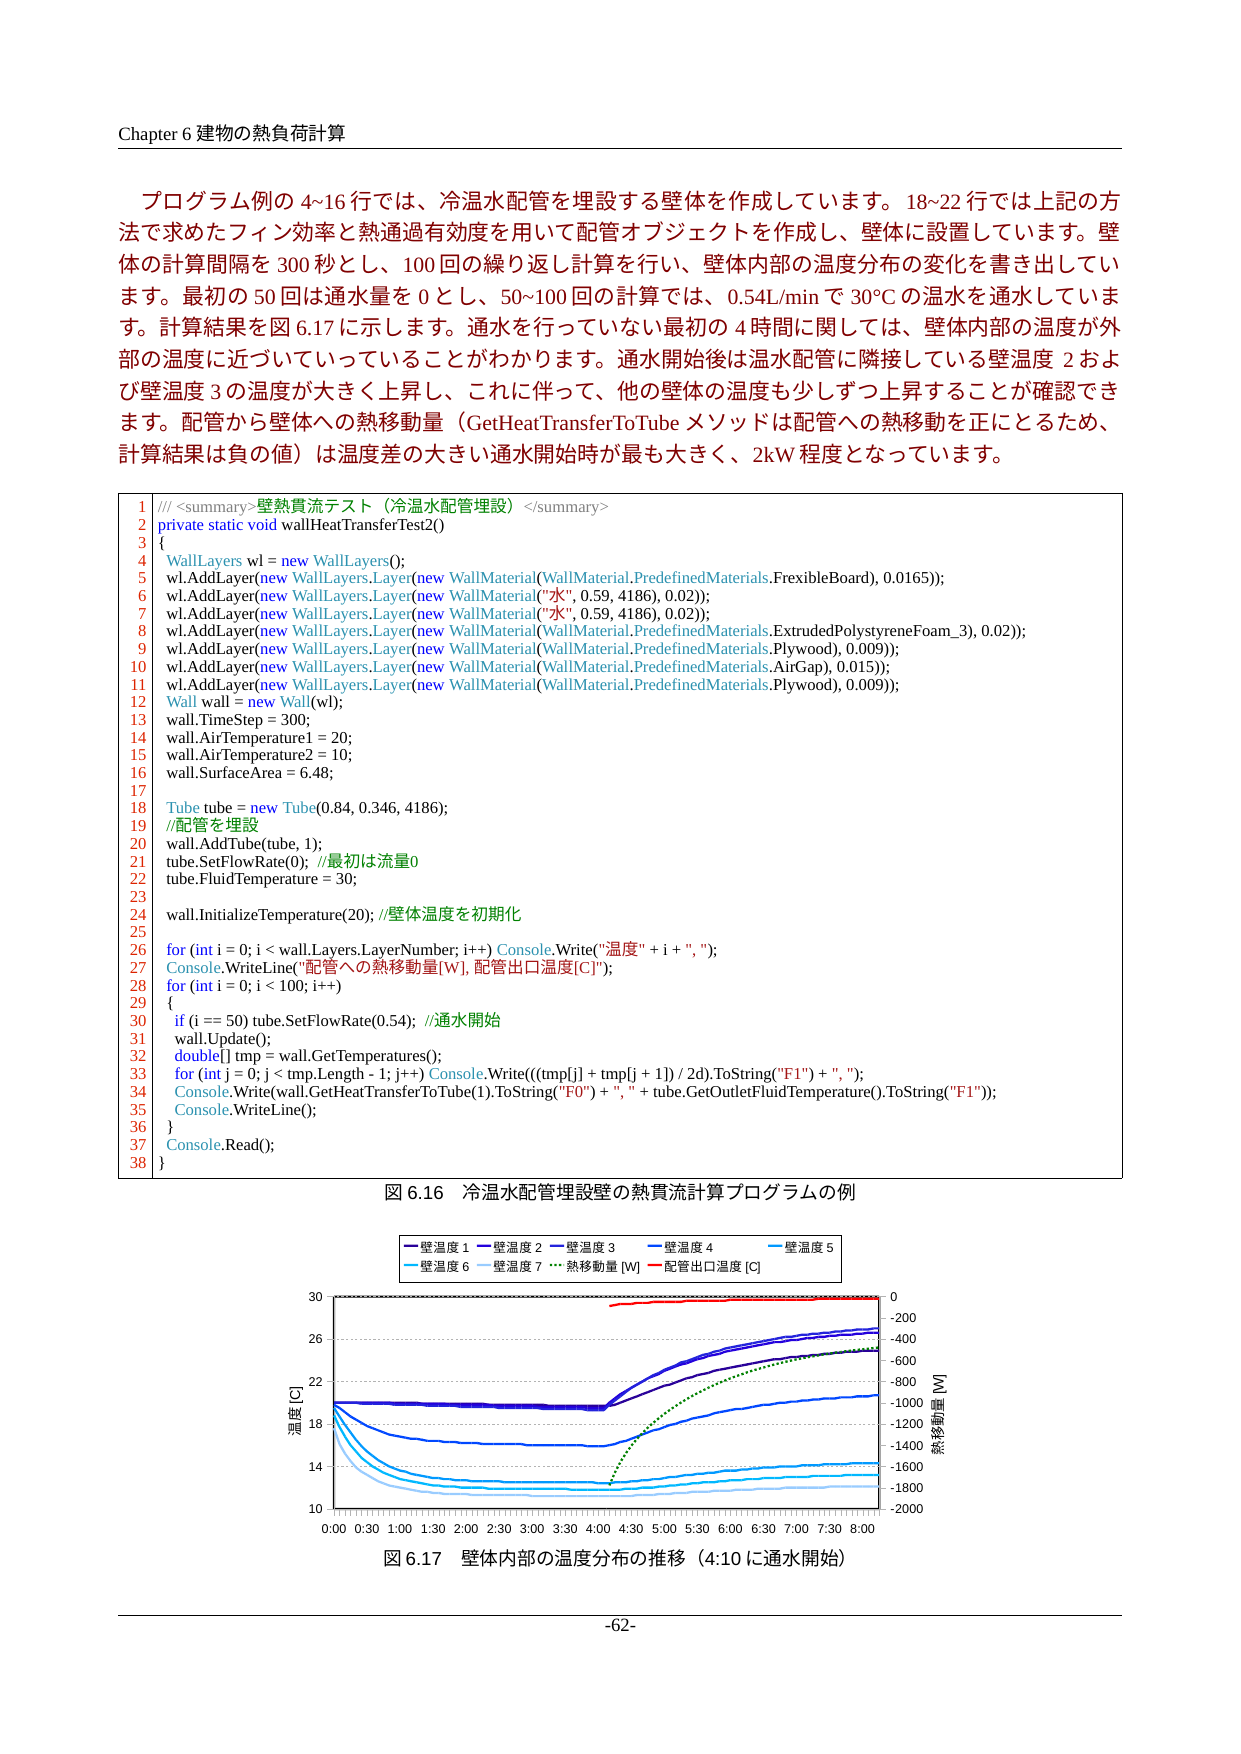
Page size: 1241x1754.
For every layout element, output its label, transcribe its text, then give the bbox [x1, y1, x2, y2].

table_header /// <summary>壁熱貫流テスト（冷温水配管埋設）</summary> private static void wallHeatTransferTest2() { WallLayers wl = new WallLayers(); wl.AddLayer(new WallLayers.Layer(new WallMaterial(WallMaterial.PredefinedMaterials.FrexibleBoard), 0.0165)); wl.AddLayer(new WallLayers.Layer(new WallMaterial("水", 0.59, 4186), 0.02)); wl.AddLayer(new WallLayers.Layer(new WallMaterial("水", 0.59, 4186), 0.02)); wl.AddLayer(new WallLayers.Layer(new WallMaterial(WallMaterial.PredefinedMaterials.ExtrudedPolystyreneFoam_3), 0.02)); wl.AddLayer(new WallLayers.Layer(new WallMaterial(WallMaterial.PredefinedMaterials.Plywood), 0.009)); wl.AddLayer(new WallLayers.Layer(new WallMaterial(WallMaterial.PredefinedMaterials.AirGap), 0.015)); wl.AddLayer(new WallLayers.Layer(new WallMaterial(WallMaterial.PredefinedMaterials.Plywood), 0.009)); Wall wall = new Wall(wl); wall.TimeStep = 300; wall.AirTemperature1 = 20; wall.AirTemperature2 = 10; wall.SurfaceArea = 6.48; Tube tube = new Tube(0.84, 0.346, 4186); //配管を埋設 wall.AddTube(tube, 1); tube.SetFlowRate(0); //最初は流量0 tube.FluidTemperature = 30; wall.InitializeTemperature(20); //壁体温度を初期化 for (int i = 0; i < wall.Layers.LayerNumber; i++) Console.Write("温度" + i + ", "); Console.WriteLine("配管への熱移動量[W], 配管出口温度[C]"); for (int i = 0; i < 100; i++) { if (i == 50) tube.SetFlowRate(0.54); //通水開始 wall.Update(); double[] tmp = wall.GetTemperatures(); for (int j = 0; j < tmp.Length - 1; j++) Console.Write(((tmp[j] + tmp[j + 1]) / 2d).ToString("F1") + ", "); Console.Write(wall.GetHeatTransferToTube(1).ToString("F0") + ", " + tube.GetOutletFluidTemperature().ToString("F1")); Console.WriteLine(); } Console.Read(); } [153, 494, 1122, 1177]
text 図6.17 壁体内部の温度分布の推移（4:10に通水開始） [118, 1229, 1122, 1570]
text 図6.16 冷温水配管埋設壁の熱貫流計算プログラムの例 [118, 1179, 1122, 1205]
text プログラム例の4~16行では、冷温水配管を埋設する壁体を作成しています。18~22行では上記の方法で求めたフィン効率と熱通過有効度を用いて配管オブジェクトを作成し、壁体に設置しています。壁体の計算間隔を300秒とし、100回の繰り返し計算を行い、壁体内部の温度分布の変化を書き出しています。最初の50回は通水量を0とし、50~100回の計算では、0.54L/minで30°Cの温水を通水しています。計算結果を図6.17に示します。通水を行っていない最初の4時間に関しては、壁体内部の温度が外部の温度に近づいていっていることがわかります。通水開始後は温水配管に隣接している壁温度2および壁温度3の温度が大きく上昇し、これに伴って、他の壁体の温度も少しずつ上昇することが確認できます。配管から壁体への熱移動量（GetHeatTransferToTubeメソッドは配管への熱移動を正にとるため、計算結果は負の値）は温度差の大きい通水開始時が最も大きく、2kW程度となっています。 [118, 184, 1122, 469]
table_header 1 2 3 4 5 6 7 8 9 10 11 12 13 14 15 16 17 18 19 20 21 22 23 24 25 26 27 28 29 30 31 32 33 34 35 36 37 38 [119, 494, 152, 1177]
